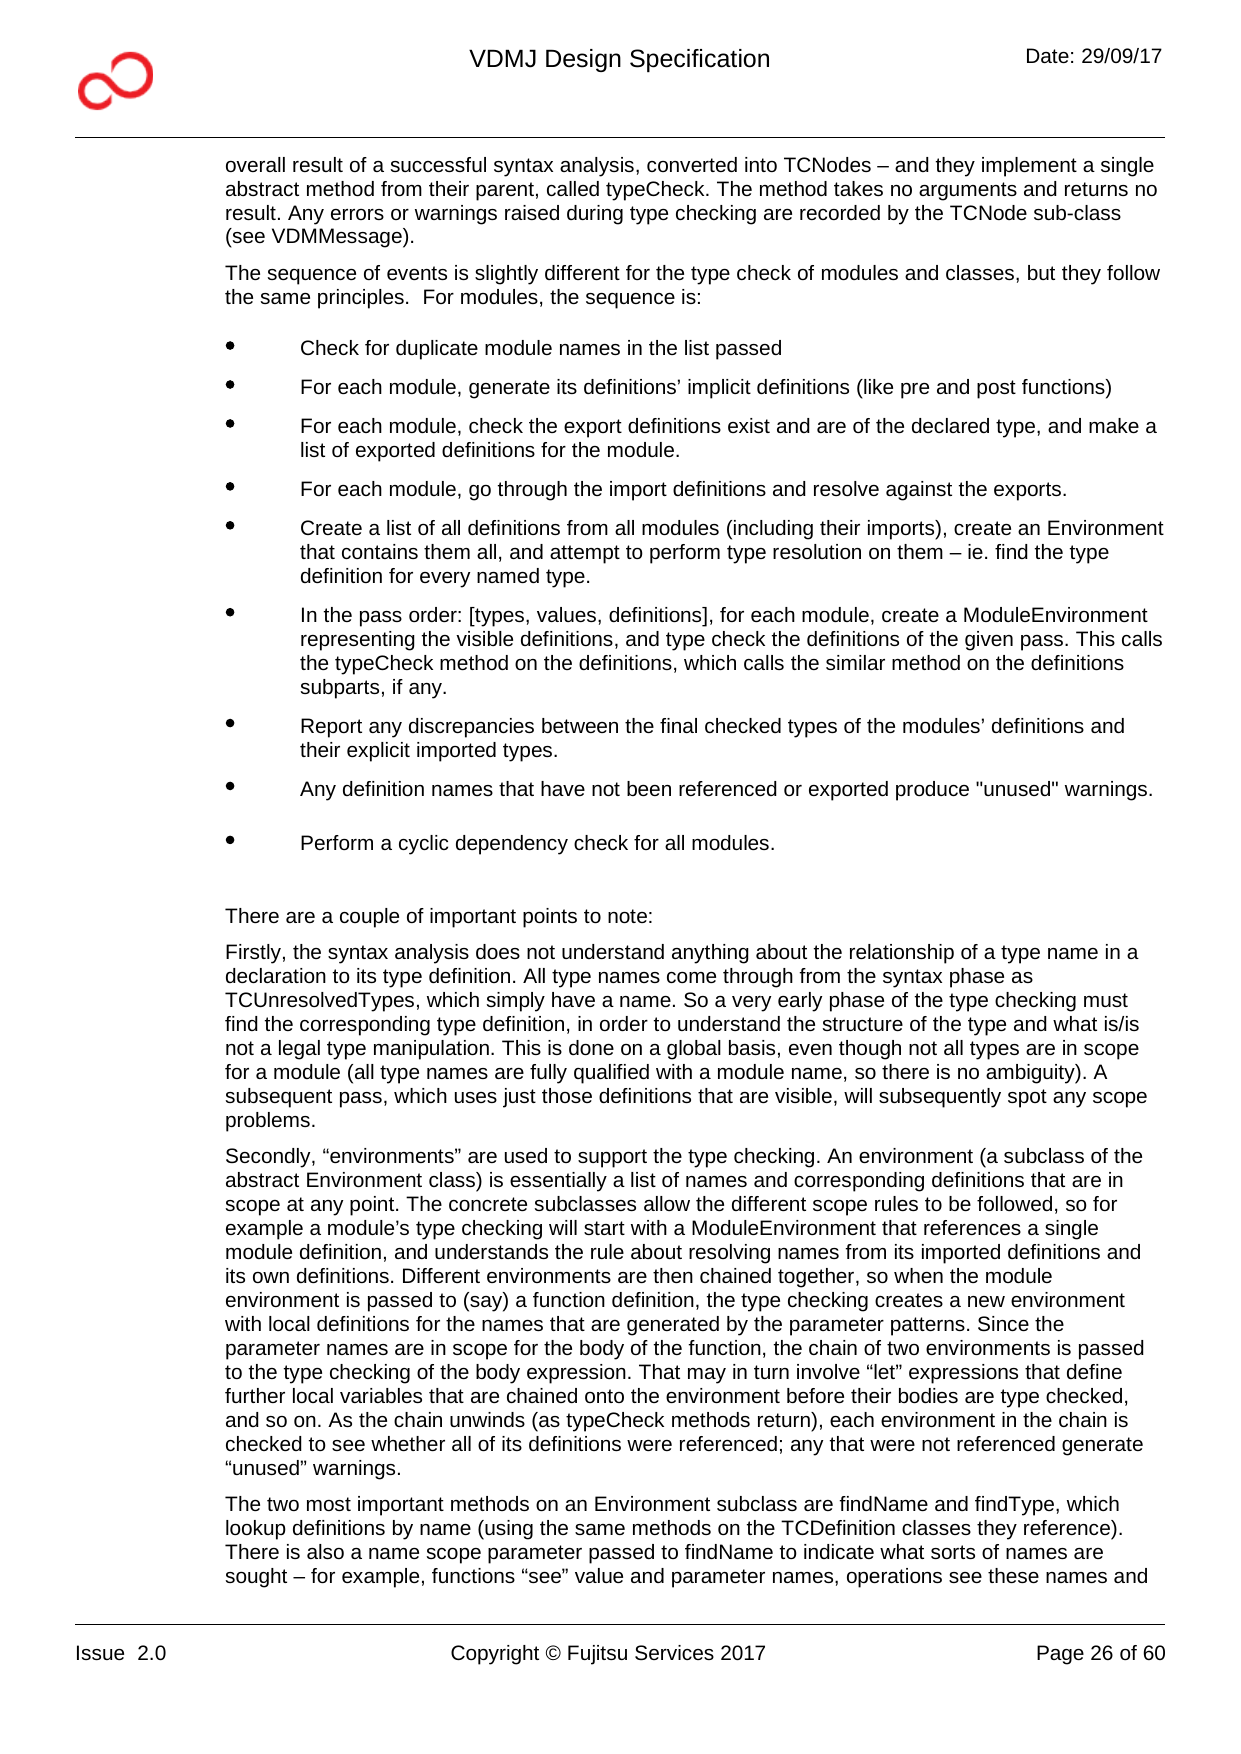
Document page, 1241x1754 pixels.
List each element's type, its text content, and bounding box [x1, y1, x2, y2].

picture [78, 44, 153, 120]
list In the pass order: [types, values, definitions], for each module, create a ModuleEnvironment representing the visible definitions, and type check the definitions of the given pass. This calls the typeCheck method on the definitions, which calls the similar method on the definitions subparts, if any. [225, 603, 1165, 699]
list Any definition names that have not been referenced or exported produce "unused" warnings. [225, 777, 1165, 801]
list Create a list of all definitions from all modules (including their imports), create an Environment that contains them all, and attempt to perform type resolution on them – ie. find the type definition for every named type. [225, 516, 1165, 588]
text overall result of a successful syntax analysis, converted into TCNodes – and they implement a single abstract method from their parent, called typeCheck. The method takes no arguments and returns no result. Any errors or warnings raised during type checking are recorded by the TCNode sub-class (see VDMMessage). [225, 153, 1165, 249]
list For each module, check the export definitions exist and are of the declared type, and make a list of exported definitions for the module. [225, 414, 1165, 462]
list Report any discrepancies between the final checked types of the modules’ definitions and their explicit imported types. [225, 714, 1165, 762]
text The two most important methods on an Environment subclass are findName and findType, which lookup definitions by name (using the same methods on the TCDefinition classes they reference). There is also a name scope parameter passed to findName to indicate what sorts of names are sought – for example, functions “see” value and parameter names, operations see these names and [225, 1492, 1165, 1588]
list Perform a cyclic dependency check for all modules. [225, 831, 1165, 855]
text Firstly, the syntax analysis does not understand anything about the relationship of a type name in a declaration to its type definition. All type names come through from the syntax phase as TCUnresolvedTypes, which simply have a name. So a very early phase of the type checking must find the corresponding type definition, in order to understand the structure of the type and what is/is not a legal type manipulation. This is done on a global basis, even though not all types are in scope for a module (all type names are fully qualified with a module name, so there is no ambiguity). A subsequent pass, which uses just those definitions that are visible, will subsequently spot any scope problems. [225, 940, 1165, 1132]
text The sequence of events is slightly different for the type check of modules and classes, but they follow the same principles. For modules, the sequence is: [225, 261, 1165, 309]
text There are a couple of important points to note: [225, 904, 1165, 928]
list Check for duplicate module names in the list passed [225, 337, 1165, 361]
text Secondly, “environments” are used to support the type checking. An environment (a subclass of the abstract Environment class) is essentially a list of names and corresponding definitions that are in scope at any point. The concrete subclasses allow the different scope rules to be followed, so for example a module’s type checking will start with a ModuleEnvironment that references a single module definition, and understands the rule about resolving names from its imported definitions and its own definitions. Different environments are then chained together, so when the module environment is passed to (say) a function definition, the type checking creates a new environment with local definitions for the names that are generated by the parameter patterns. Since the parameter names are in scope for the body of the function, the chain of two environments is passed to the type checking of the body expression. That may in turn involve “let” expressions that define further local variables that are chained onto the environment before their bodies are type checked, and so on. As the chain unwinds (as typeCheck methods return), each environment in the chain is checked to see whether all of its definitions were referenced; any that were not referenced generate “unused” warnings. [225, 1144, 1165, 1480]
list For each module, go through the import definitions and resolve against the exports. [225, 477, 1165, 501]
list For each module, generate its definitions’ implicit definitions (like pre and post functions) [225, 376, 1165, 399]
